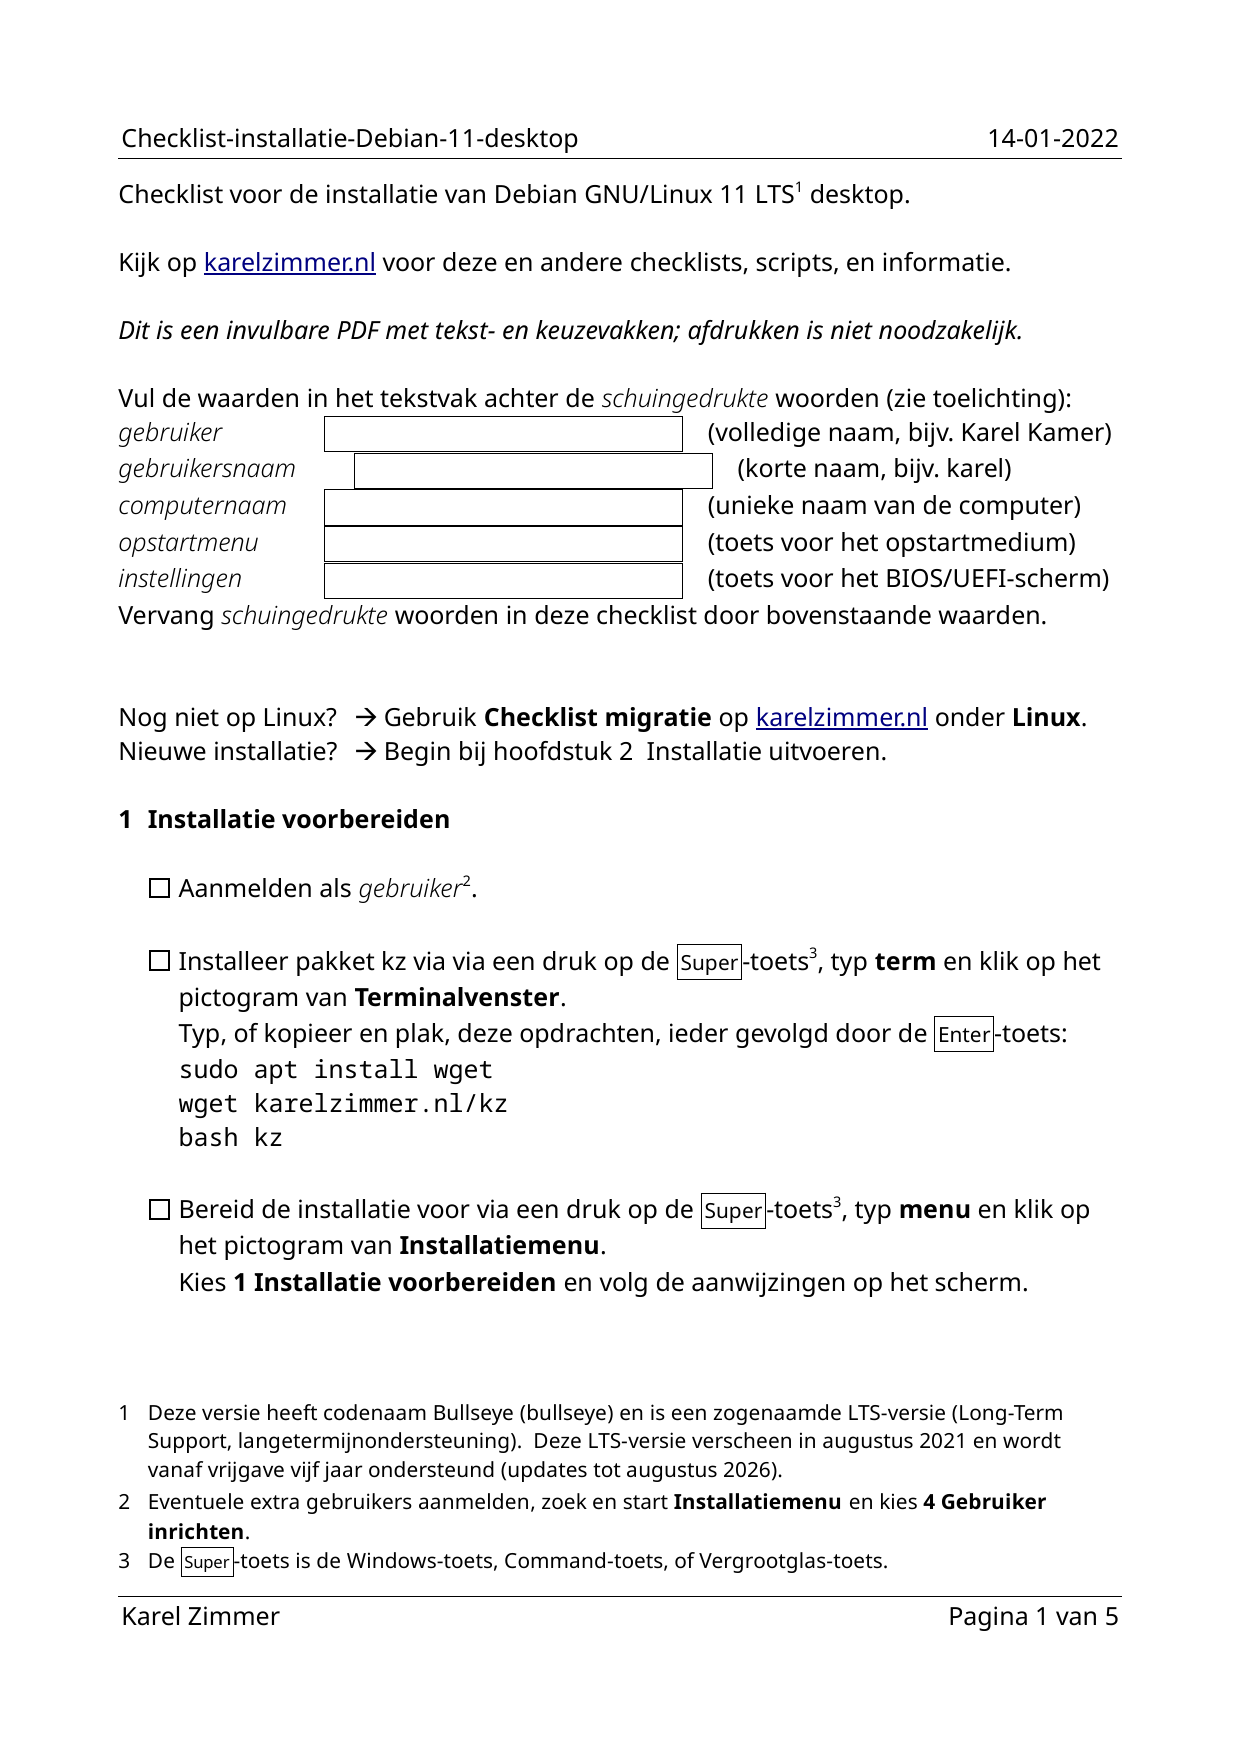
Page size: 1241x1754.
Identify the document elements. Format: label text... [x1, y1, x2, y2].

text Dit is een invulbare PDF met tekst- en keuzevakken; afdrukken is niet noodzakelijk. [118, 313, 1122, 347]
list Installatie voorbereiden [118, 802, 1122, 836]
text gebruiker (volledige naam, bijv. Karel Kamer) [118, 415, 1122, 451]
table_cell Kies 1 Installatie voorbereiden en volg de aanwijzingen op het scherm. [177, 1263, 1120, 1299]
table_cell [141, 1191, 177, 1263]
text opstartmenu [118, 525, 324, 561]
table_header [141, 870, 177, 906]
text Vul de waarden in het tekstvak achter de schuingedrukte woorden (zie toelichting): [118, 381, 1122, 415]
text Kijk op karelzimmer.nl voor deze en andere checklists, scripts, en informatie. [118, 245, 1122, 279]
text computernaam [118, 488, 354, 525]
text Checklist voor de installatie van Debian GNU/Linux 11 LTS desktop. [118, 177, 1122, 211]
text (unieke naam van de computer) [683, 488, 1122, 525]
table_cell [141, 1263, 177, 1299]
table_cell [141, 906, 177, 942]
text instellingen (toets voor het BIOS/UEFI-scherm) [118, 561, 1122, 598]
text Nog niet op Linux?  Gebruik Checklist migratie op karelzimmer.nl onder Linux. [118, 700, 1122, 734]
text Vervang schuingedrukte woorden in deze checklist door bovenstaande waarden. [118, 598, 1122, 632]
table_cell Installeer pakket kz via via een druk op de Super-toets, typ term en klik op het pictogram van Terminalvenster. [177, 942, 1120, 1014]
table_header Aanmelden als gebruiker. [177, 870, 1120, 906]
text Deze versie heeft codenaam Bullseye (bullseye) en is een zogenaamde LTS-versie (Long-Term Support, langetermijnondersteuning). Deze LTS-versie verscheen in augustus 2021 en wordt vanaf vrijgave vijf jaar ondersteund (updates tot augustus 2026). [118, 1398, 1122, 1483]
table_cell Typ, of kopieer en plak, deze opdrachten, ieder gevolgd door de Enter-toets: sudo apt install wget wget karelzimmer.nl/kz bash kz [177, 1015, 1120, 1155]
table_cell [177, 1155, 1120, 1191]
table_cell [141, 942, 177, 1014]
table_cell [141, 1015, 177, 1155]
text (toets voor het opstartmedium) [683, 525, 1122, 561]
table_cell [141, 1155, 177, 1191]
text gebruikersnaam (korte naam, bijv. karel) [118, 451, 1122, 488]
text Nieuwe installatie?  Begin bij hoofdstuk 2 Installatie uitvoeren. [118, 734, 1122, 768]
table_cell [177, 906, 1120, 942]
table_cell Bereid de installatie voor via een druk op de Super-toets3, typ menu en klik op het pictogram van Installatiemenu. [177, 1191, 1120, 1263]
